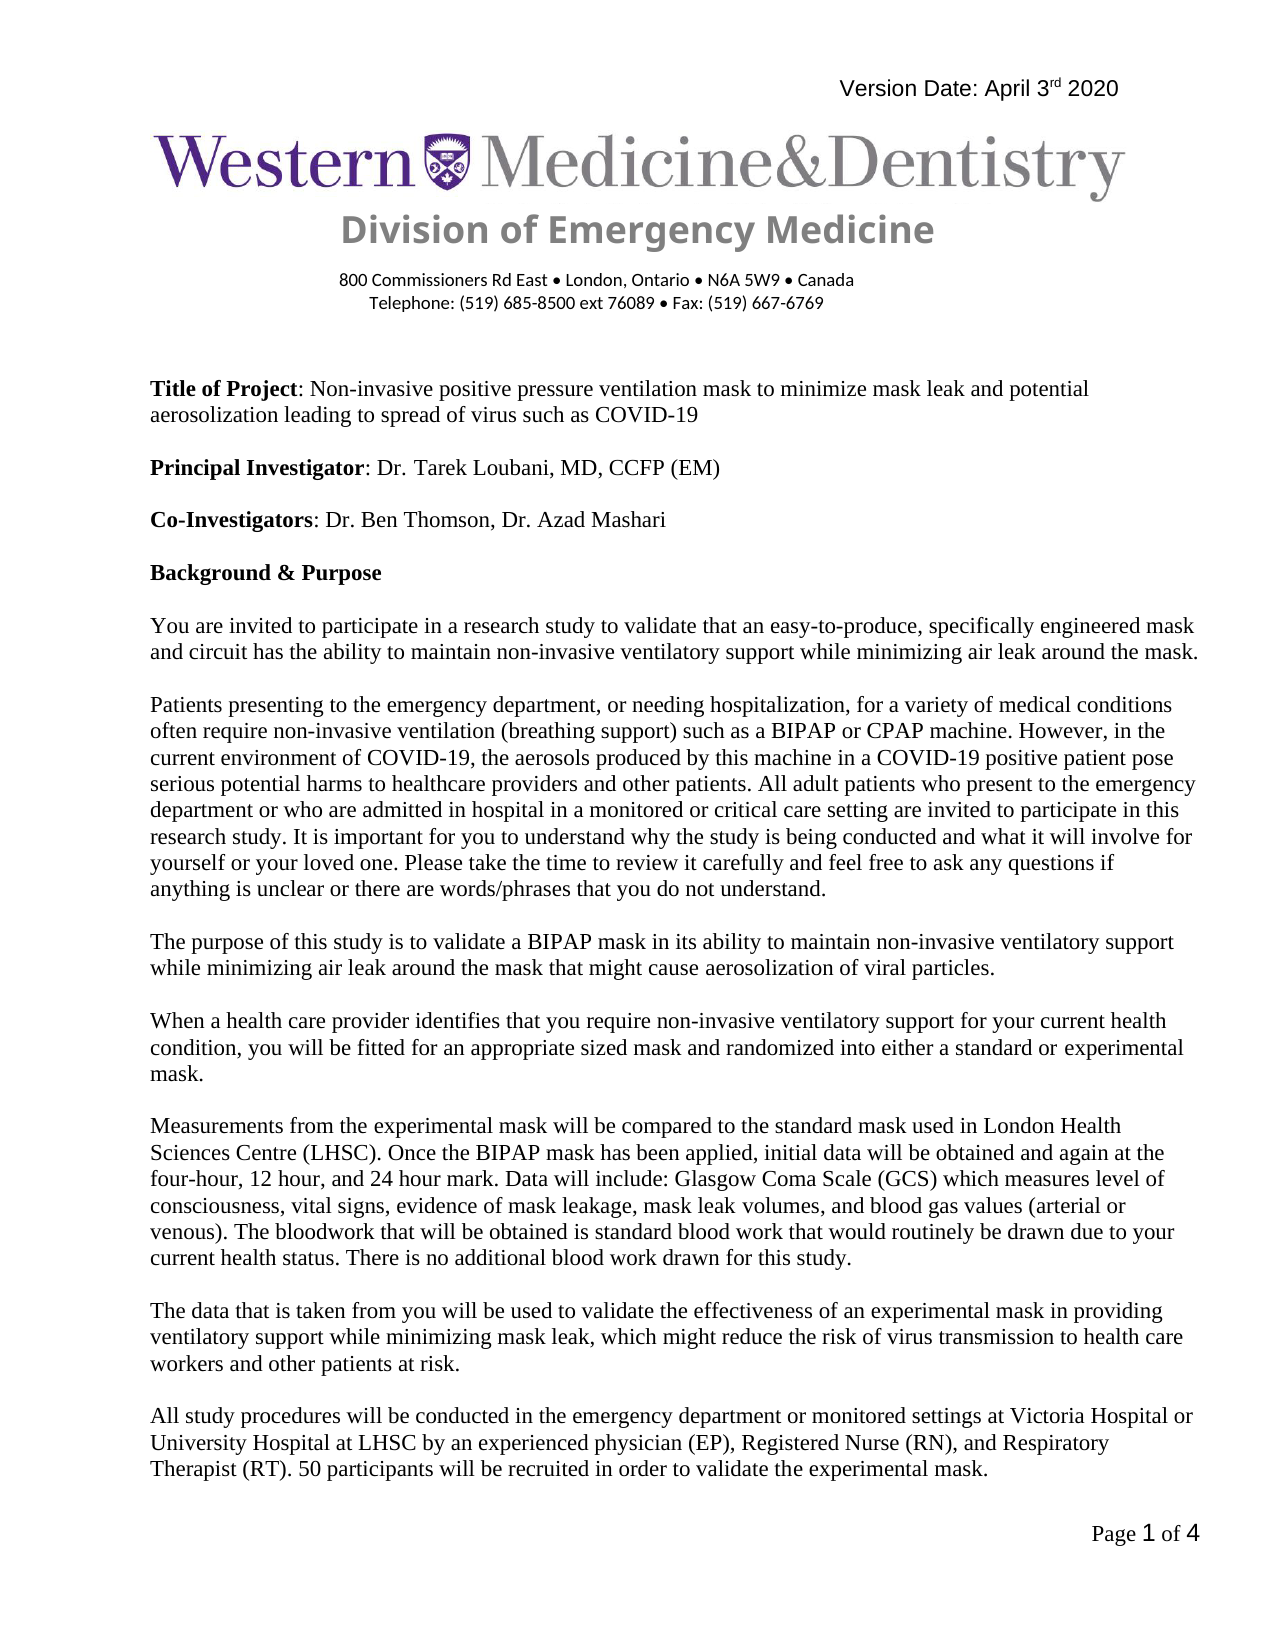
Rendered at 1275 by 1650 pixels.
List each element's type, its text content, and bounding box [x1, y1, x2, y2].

text Patients presenting to the emergency department, or needing hospitalization, for a variety of medical conditions often require non-invasive ventilation (breathing support) such as a BIPAP or CPAP machine. However, in the current environment of COVID-19, the aerosols produced by this machine in a COVID-19 positive patient pose serious potential harms to healthcare providers and other patients. All adult patients who present to the emergency department or who are admitted in hospital in a monitored or critical care setting are invited to participate in this research study. It is important for you to understand why the study is being conducted and what it will involve for yourself or your loved one. Please take the time to review it carefully and feel free to ask any questions if anything is unclear or there are words/phrases that you do not understand. [150, 691, 1200, 902]
text Background & Purpose [150, 559, 1200, 586]
text Principal Investigator: Dr. Tarek Loubani, MD, CCFP (EM) [150, 454, 1200, 480]
text Title of Project: Non-invasive positive pressure ventilation mask to minimize mask leak and potential aerosolization leading to spread of virus such as COVID-19 [150, 375, 1200, 427]
text The purpose of this study is to validate a BIPAP mask in its ability to maintain non-invasive ventilatory support while minimizing air leak around the mask that might cause aerosolization of viral particles. [150, 928, 1200, 981]
text When a health care provider identifies that you require non-invasive ventilatory support for your current health condition, you will be fitted for an appropriate sized mask and randomized into either a standard or experimental mask. [150, 1007, 1200, 1086]
text You are invited to participate in a research study to validate that an easy-to-produce, specifically engineered mask and circuit has the ability to maintain non-invasive ventilatory support while minimizing air leak around the mask. [150, 612, 1200, 664]
text Co-Investigators: Dr. Ben Thomson, Dr. Azad Mashari [150, 506, 1200, 533]
text All study procedures will be conducted in the emergency department or monitored settings at Victoria Hospital or University Hospital at LHSC by an experienced physician (EP), Registered Nurse (RN), and Respiratory Therapist (RT). 50 participants will be recruited in order to validate the experimental mask. [150, 1402, 1200, 1482]
text Measurements from the experimental mask will be compared to the standard mask used in London Health Sciences Centre (LHSC). Once the BIPAP mask has been applied, initial data will be obtained and again at the four-hour, 12 hour, and 24 hour mark. Data will include: Glasgow Coma Scale (GCS) which measures level of consciousness, vital signs, evidence of mask leakage, mask leak volumes, and blood gas values (arterial or venous). The bloodwork that will be obtained is standard blood work that would routinely be drawn due to your current health status. There is no additional blood work drawn for this study. [150, 1113, 1200, 1271]
text The data that is taken from you will be used to validate the effectiveness of an experimental mask in providing ventilatory support while minimizing mask leak, which might reduce the risk of virus transmission to health care workers and other patients at risk. [150, 1297, 1200, 1376]
text Division of Emergency Medicine [150, 204, 1125, 254]
